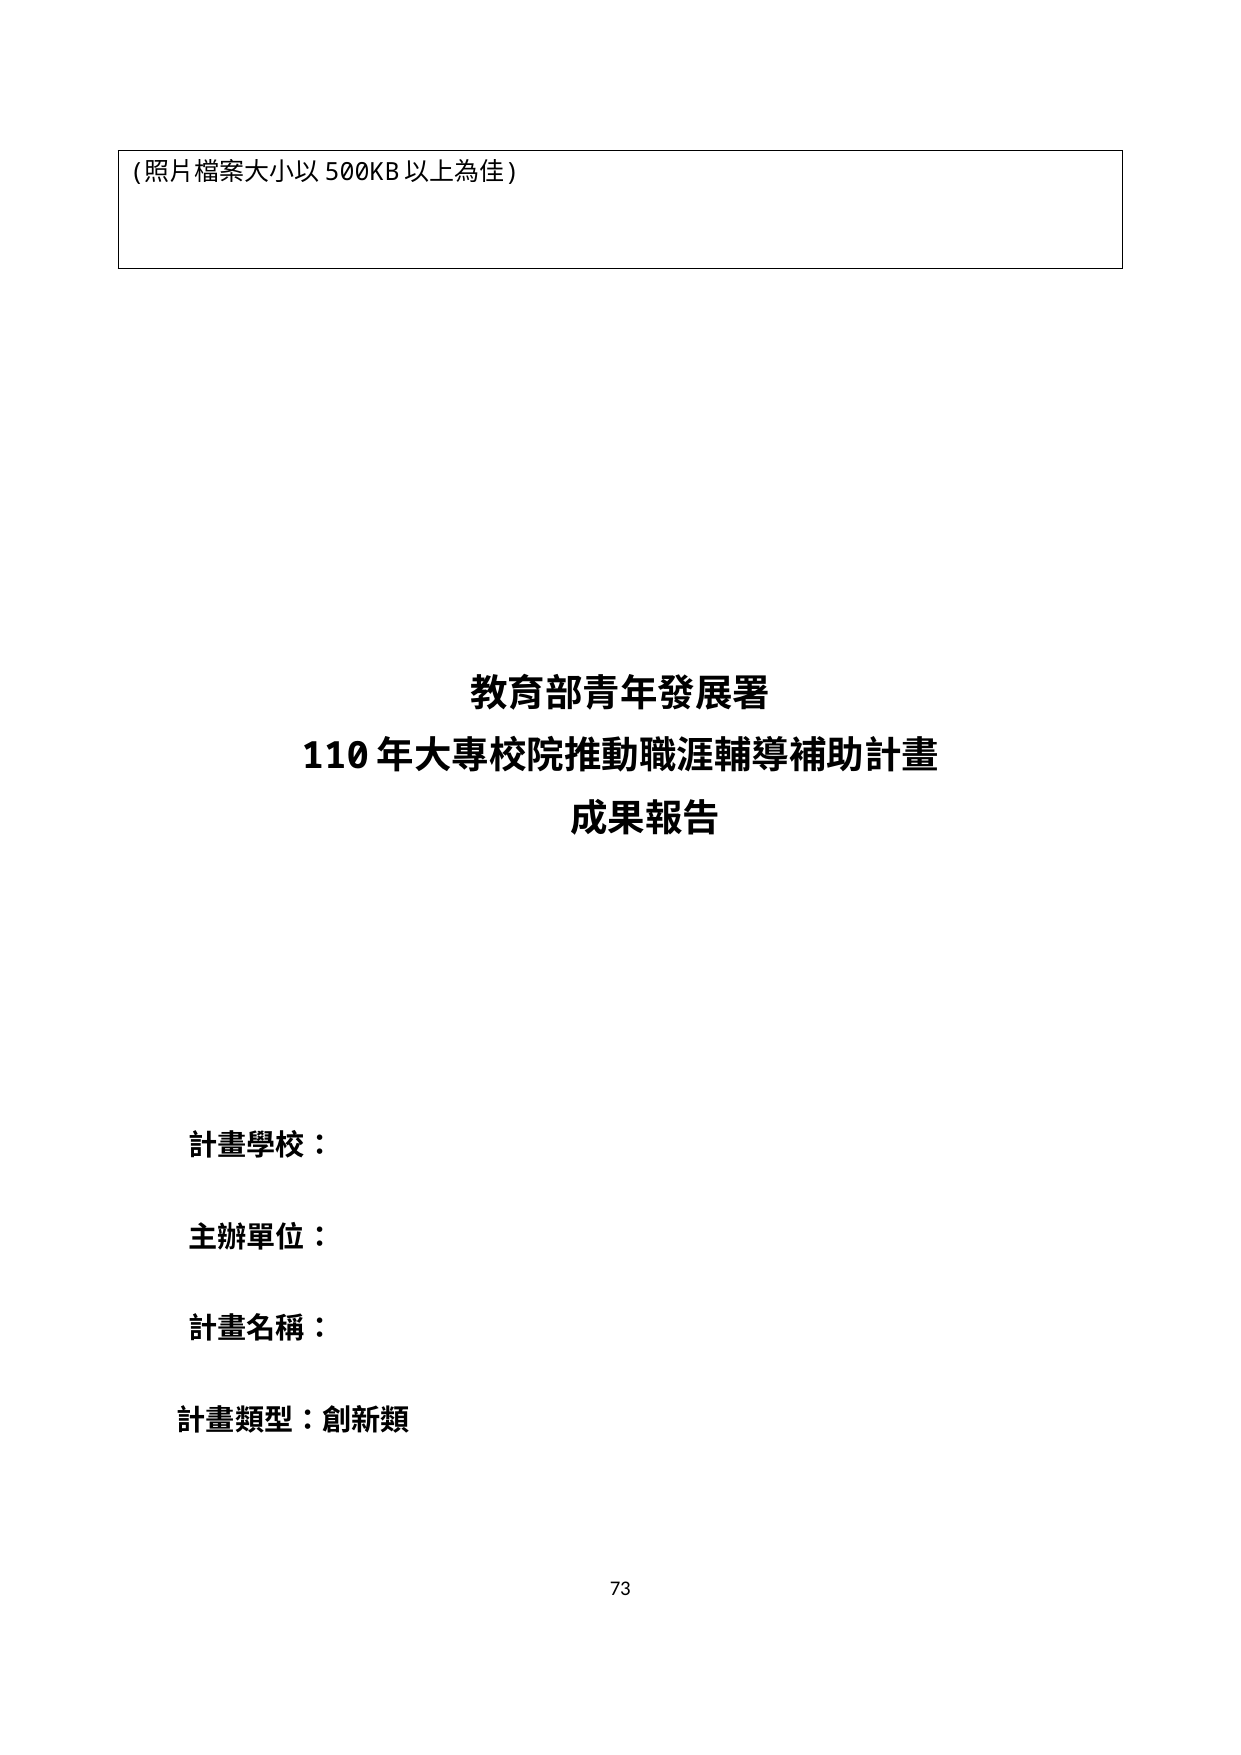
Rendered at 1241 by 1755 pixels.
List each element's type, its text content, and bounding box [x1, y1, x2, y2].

text 計畫學校： [118, 1119, 1122, 1164]
text 110年大專校院推動職涯輔導補助計畫 [118, 719, 1122, 781]
text 計畫名稱： [118, 1302, 1122, 1348]
table_cell (照片檔案大小以500KB以上為佳) [119, 151, 1122, 268]
text 計畫類型：創新類 [118, 1394, 1122, 1439]
text 成果報告 [118, 781, 1122, 844]
text 教育部青年發展署 [118, 656, 1122, 719]
text 主辦單位： [118, 1210, 1122, 1256]
